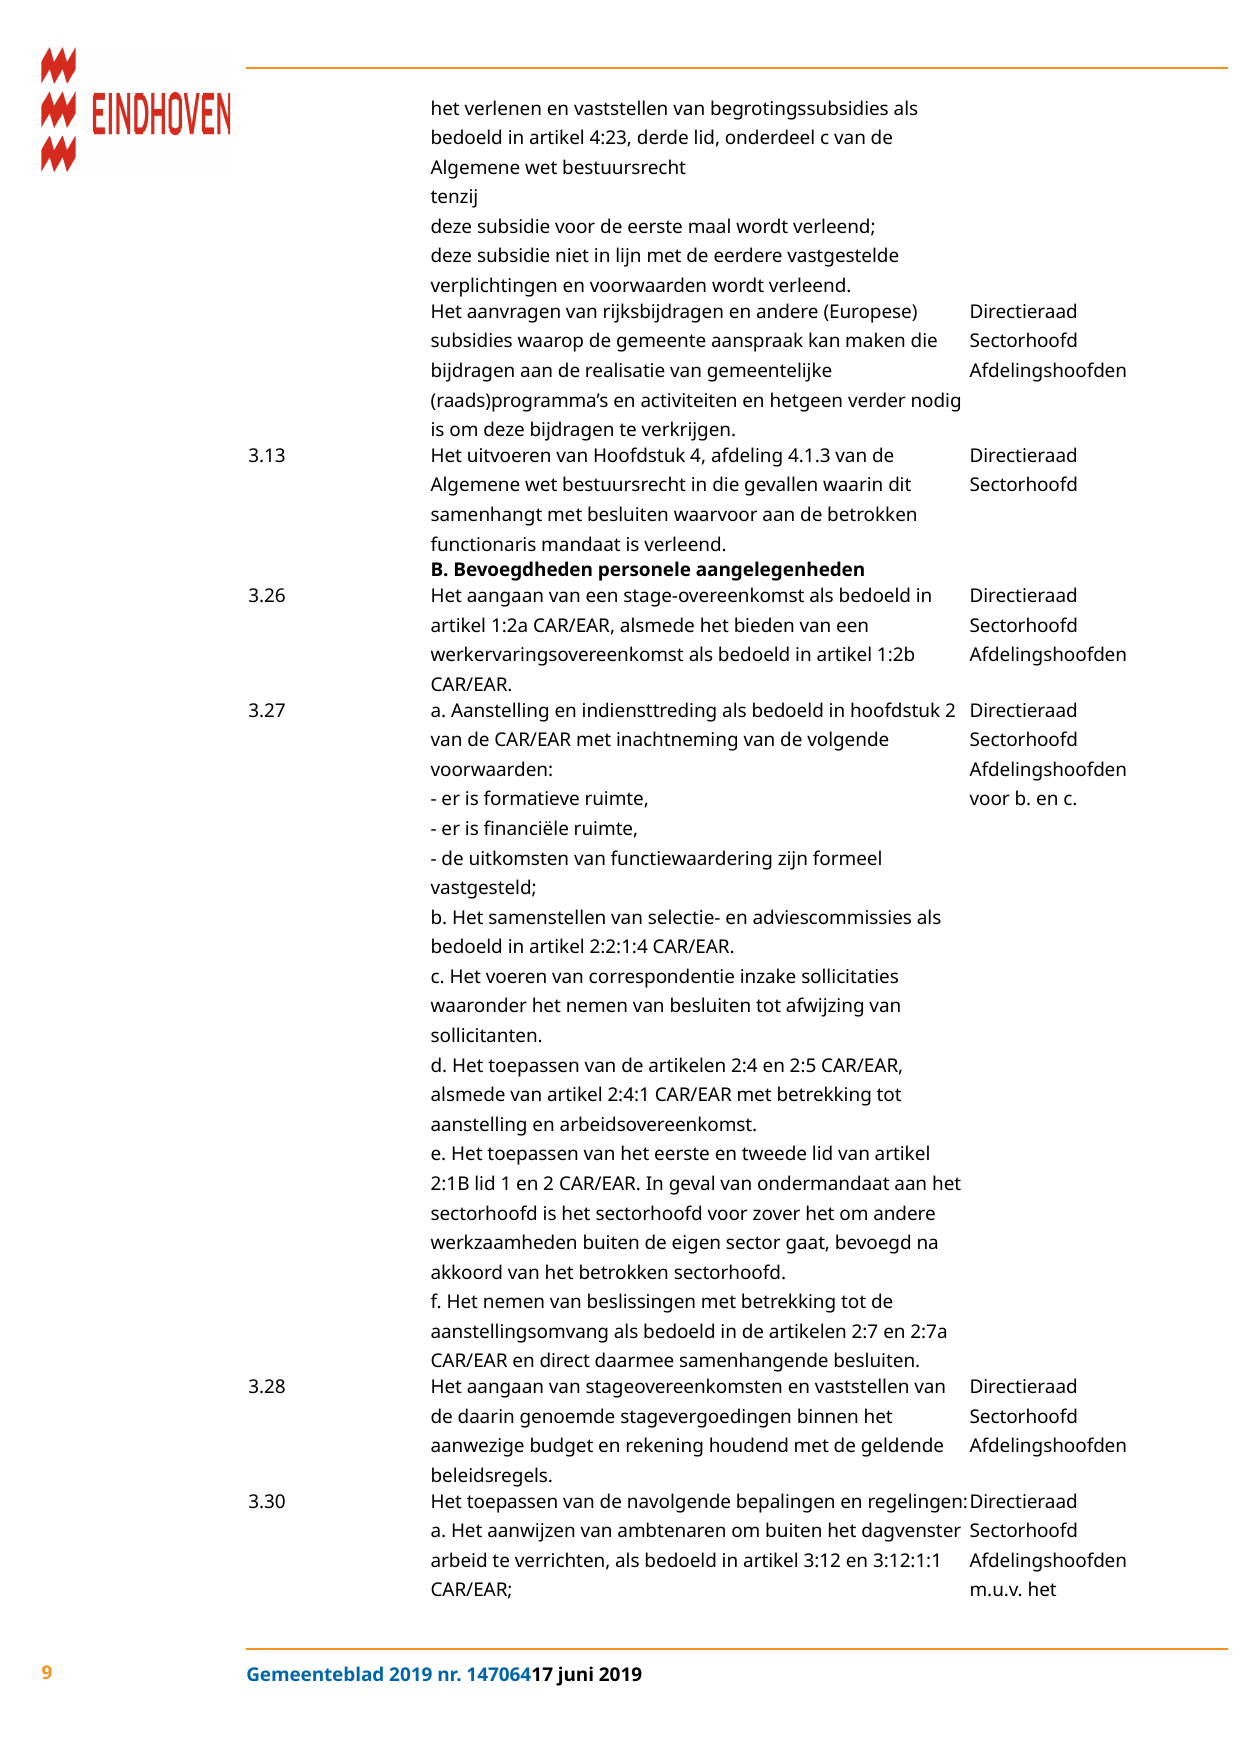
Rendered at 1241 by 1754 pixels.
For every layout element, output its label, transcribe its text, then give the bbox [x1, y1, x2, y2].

table_cell 3.13 [248, 442, 430, 557]
table_cell Het aangaan van stageovereenkomsten en vaststellen van de daarin genoemde stagevergoedingen binnen het aanwezige budget en rekening houdend met de geldende beleidsregels. [430, 1373, 969, 1488]
table_cell [248, 298, 430, 442]
table_cell Directieraad Sectorhoofd Afdelingshoofden [969, 582, 1152, 697]
table_cell 3.27 [248, 697, 430, 1373]
table_cell Directieraad Sectorhoofd Afdelingshoofden voor b. en c. [969, 697, 1152, 1373]
table_cell Het toepassen van de navolgende bepalingen en regelingen: a. Het aanwijzen van ambtenaren om buiten het dagvenster arbeid te verrichten, als bedoeld in artikel 3:12 en 3:12:1:1 CAR/EAR; [430, 1488, 969, 1602]
table_cell Het aanvragen van rijksbijdragen en andere (Europese) subsidies waarop de gemeente aanspraak kan maken die bijdragen aan de realisatie van gemeentelijke (raads)programma’s en activiteiten en hetgeen verder nodig is om deze bijdragen te verkrijgen. [430, 298, 969, 442]
table_cell [248, 557, 430, 582]
table_cell Directieraad Sectorhoofd Afdelingshoofden m.u.v. het [969, 1488, 1152, 1602]
table_cell Het uitvoeren van Hoofdstuk 4, afdeling 4.1.3 van de Algemene wet bestuursrecht in die gevallen waarin dit samenhangt met besluiten waarvoor aan de betrokken functionaris mandaat is verleend. [430, 442, 969, 557]
table_cell Directieraad Sectorhoofd [969, 442, 1152, 557]
table_cell Directieraad Sectorhoofd Afdelingshoofden [969, 298, 1152, 442]
table_cell [969, 557, 1152, 582]
table_cell Directieraad Sectorhoofd Afdelingshoofden [969, 1373, 1152, 1488]
table_cell Het aangaan van een stage-overeenkomst als bedoeld in artikel 1:2a CAR/EAR, alsmede het bieden van een werkervaringsovereenkomst als bedoeld in artikel 1:2b CAR/EAR. [430, 582, 969, 697]
table_cell 3.26 [248, 582, 430, 697]
table_cell 3.28 [248, 1373, 430, 1488]
table_cell het verlenen en vaststellen van begrotingssubsidies als bedoeld in artikel 4:23, derde lid, onderdeel c van de Algemene wet bestuursrecht tenzij deze subsidie voor de eerste maal wordt verleend; deze subsidie niet in lijn met de eerdere vastgestelde verplichtingen en voorwaarden wordt verleend. [430, 95, 969, 298]
table_cell [248, 95, 430, 298]
table_cell B. Bevoegdheden personele aangelegenheden [430, 557, 969, 582]
table_cell 3.30 [248, 1488, 430, 1602]
table_cell [969, 95, 1152, 298]
picture [41, 47, 231, 172]
table_cell a. Aanstelling en indiensttreding als bedoeld in hoofdstuk 2 van de CAR/EAR met inachtneming van de volgende voorwaarden: - er is formatieve ruimte, - er is financiële ruimte, - de uitkomsten van functiewaardering zijn formeel vastgesteld; b. Het samenstellen van selectie- en adviescommissies als bedoeld in artikel 2:2:1:4 CAR/EAR. c. Het voeren van correspondentie inzake sollicitaties waaronder het nemen van besluiten tot afwijzing van sollicitanten. d. Het toepassen van de artikelen 2:4 en 2:5 CAR/EAR, alsmede van artikel 2:4:1 CAR/EAR met betrekking tot aanstelling en arbeidsovereenkomst. e. Het toepassen van het eerste en tweede lid van artikel 2:1B lid 1 en 2 CAR/EAR. In geval van ondermandaat aan het sectorhoofd is het sectorhoofd voor zover het om andere werkzaamheden buiten de eigen sector gaat, bevoegd na akkoord van het betrokken sectorhoofd. f. Het nemen van beslissingen met betrekking tot de aanstellingsomvang als bedoeld in de artikelen 2:7 en 2:7a CAR/EAR en direct daarmee samenhangende besluiten. [430, 697, 969, 1373]
